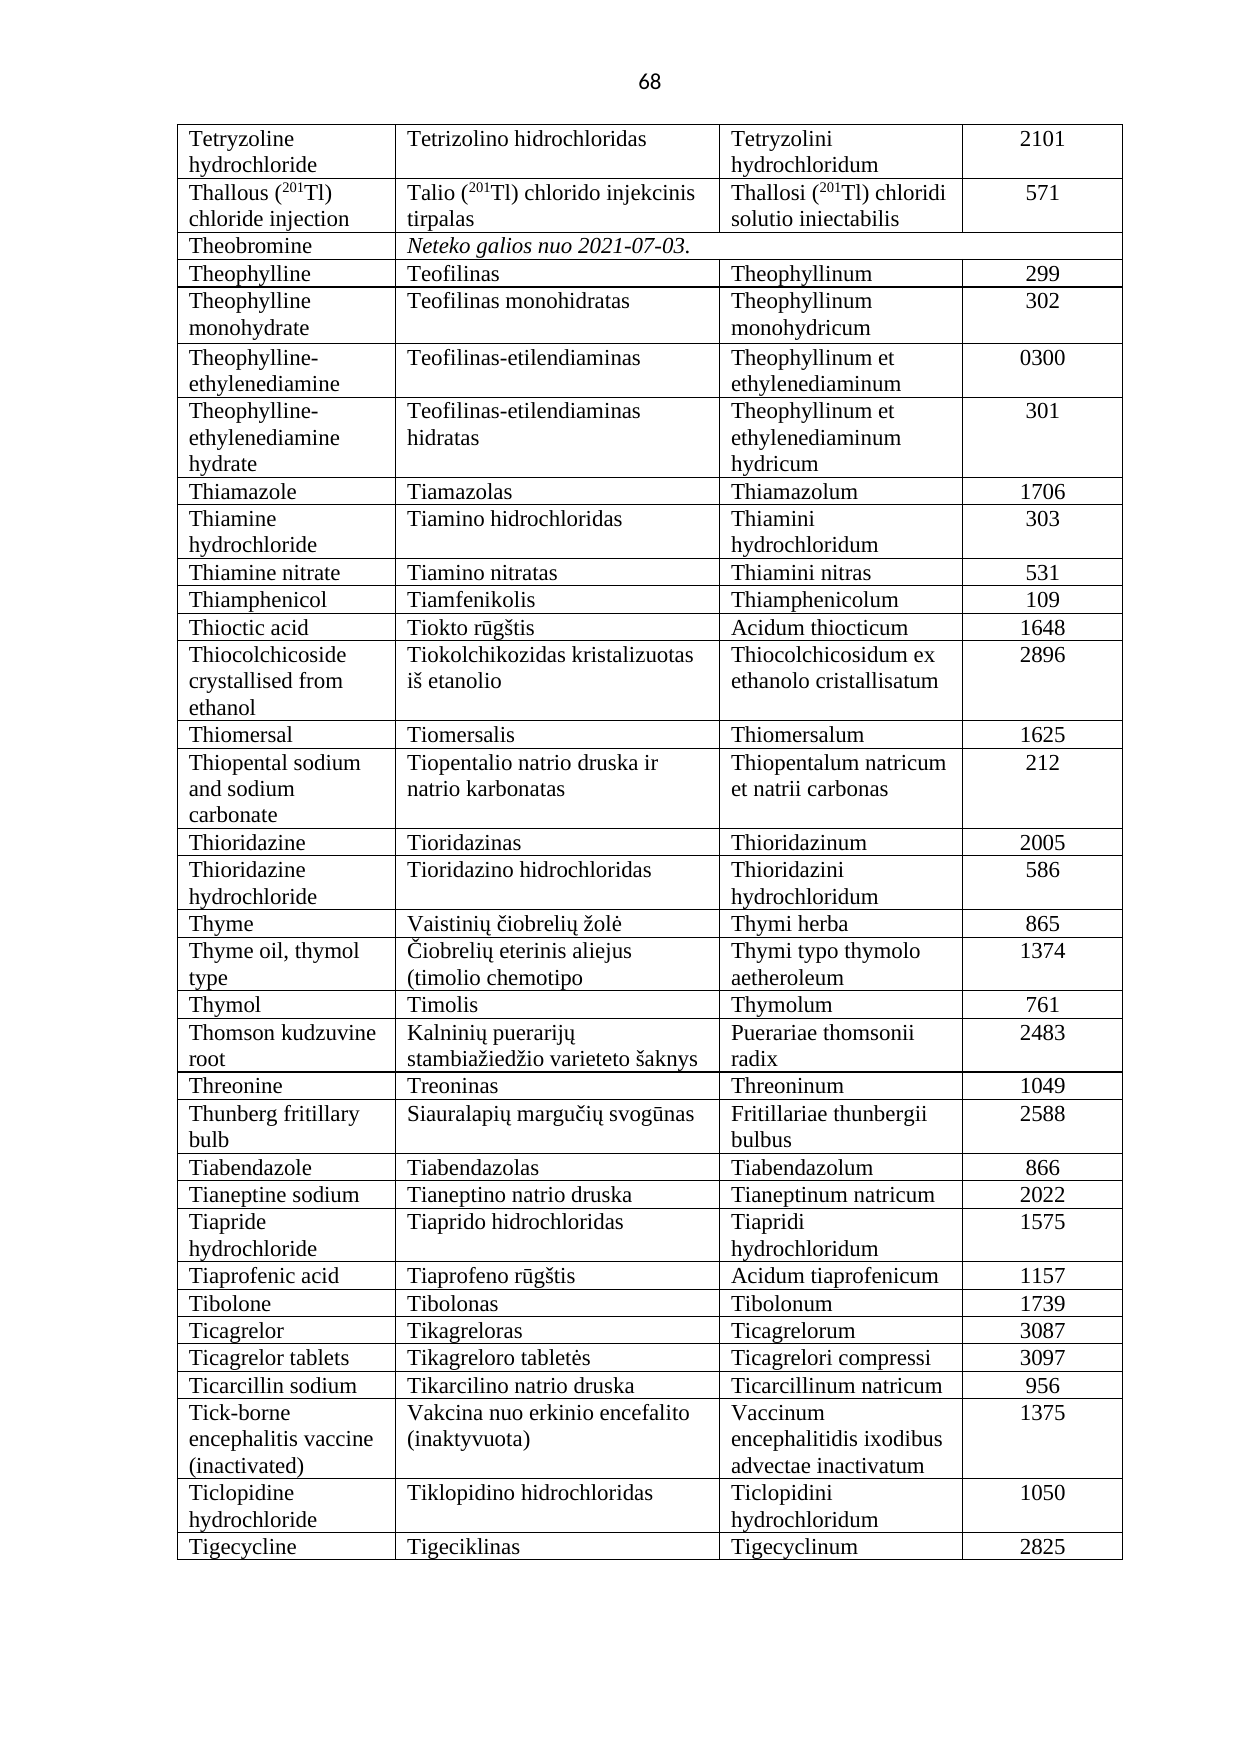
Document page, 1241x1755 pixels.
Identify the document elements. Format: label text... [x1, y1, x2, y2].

table_cell Thunberg fritillary bulb [178, 1100, 395, 1153]
table_cell 1706 [963, 478, 1122, 504]
table_cell Thiomersal [178, 721, 395, 747]
table_cell 2896 [963, 641, 1122, 720]
table_cell Ticagrelor tablets [178, 1344, 395, 1371]
table_cell Tetrizolino hidrochloridas [396, 125, 719, 178]
table_cell Tiaprofeno rūgštis [396, 1262, 719, 1288]
table_cell Čiobrelių eterinis aliejus (timolio chemotipo [396, 938, 719, 990]
table_cell Threonine [178, 1073, 395, 1099]
table_cell Tianeptinum natricum [720, 1181, 962, 1207]
table_cell Thiamphenicol [178, 586, 395, 613]
table_cell Thiamine nitrate [178, 559, 395, 585]
table_cell Thymi typo thymolo aetheroleum [720, 938, 962, 990]
table_cell Acidum thiocticum [720, 614, 962, 640]
table_cell Tetryzolini hydrochloridum [720, 125, 962, 178]
table_cell Ticagrelor [178, 1317, 395, 1343]
table_cell Thymol [178, 991, 395, 1018]
table_cell 1648 [963, 614, 1122, 640]
table_cell Thiamini hydrochloridum [720, 505, 962, 558]
table_cell 302 [963, 288, 1122, 343]
table_cell 866 [963, 1154, 1122, 1180]
table_cell Thiomersalum [720, 721, 962, 747]
table_cell Thymolum [720, 991, 962, 1018]
table_cell Thallosi (201Tl) chloridi solutio iniectabilis [720, 179, 962, 232]
table_cell Fritillariae thunbergii bulbus [720, 1100, 962, 1153]
table_cell Tiamino nitratas [396, 559, 719, 585]
table_cell Tiklopidino hidrochloridas [396, 1479, 719, 1532]
table_cell 299 [963, 260, 1122, 286]
table_cell Tiokto rūgštis [396, 614, 719, 640]
table_cell Thomson kudzuvine root [178, 1019, 395, 1071]
table_cell Talio (201Tl) chlorido injekcinis tirpalas [396, 179, 719, 232]
table_cell Thiamphenicolum [720, 586, 962, 613]
table_cell 761 [963, 991, 1122, 1018]
table_cell Vaccinum encephalitidis ixodibus advectae inactivatum [720, 1399, 962, 1478]
table_cell 2022 [963, 1181, 1122, 1207]
table_cell 1049 [963, 1073, 1122, 1099]
table_cell Ticarcillinum natricum [720, 1372, 962, 1398]
table_cell Treoninas [396, 1073, 719, 1099]
table_cell 212 [963, 749, 1122, 828]
table_cell Thyme [178, 910, 395, 937]
table_cell 1050 [963, 1479, 1122, 1532]
table_cell Thiamazolum [720, 478, 962, 504]
table_cell Thallous (201Tl) chloride injection [178, 179, 395, 232]
table_cell Theophyllinum monohydricum [720, 288, 962, 343]
table_cell 303 [963, 505, 1122, 558]
table_cell Thiopental sodium and sodium carbonate [178, 749, 395, 828]
table_cell 2483 [963, 1019, 1122, 1071]
table_cell Vaistinių čiobrelių žolė [396, 910, 719, 937]
table_cell 109 [963, 586, 1122, 613]
table_cell Theophyllinum [720, 260, 962, 286]
table_cell Ticagrelori compressi [720, 1344, 962, 1371]
table_cell Theophylline monohydrate [178, 288, 395, 343]
table_cell 1157 [963, 1262, 1122, 1288]
table_cell 1375 [963, 1399, 1122, 1478]
table_cell Ticlopidine hydrochloride [178, 1479, 395, 1532]
table_cell Tiamino hidrochloridas [396, 505, 719, 558]
table_cell 586 [963, 856, 1122, 909]
table_cell Theophyllinum et ethylenediaminum hydricum [720, 398, 962, 477]
table_cell Theophylline-ethylenediamine [178, 344, 395, 397]
table_cell 2101 [963, 125, 1122, 178]
table_cell Tiaprido hidrochloridas [396, 1209, 719, 1261]
table_cell 301 [963, 398, 1122, 477]
table_cell 531 [963, 559, 1122, 585]
table_cell Tibolonas [396, 1290, 719, 1316]
table_cell Teofilinas monohidratas [396, 288, 719, 343]
table_cell 2005 [963, 829, 1122, 855]
table_cell Tiaprofenic acid [178, 1262, 395, 1288]
table_cell 1625 [963, 721, 1122, 747]
table_cell Timolis [396, 991, 719, 1018]
table_cell Tiamazolas [396, 478, 719, 504]
table_cell Thioridazine [178, 829, 395, 855]
table_cell Thiocolchicosidum ex ethanolo cristallisatum [720, 641, 962, 720]
table_cell Thioridazinum [720, 829, 962, 855]
table_cell Thyme oil, thymol type [178, 938, 395, 990]
table_cell Ticlopidini hydrochloridum [720, 1479, 962, 1532]
table_cell Tioridazinas [396, 829, 719, 855]
table_cell 1374 [963, 938, 1122, 990]
table_cell Tigecyclinum [720, 1533, 962, 1559]
table_cell 956 [963, 1372, 1122, 1398]
table_cell Tiamfenikolis [396, 586, 719, 613]
table_cell Tiabendazolum [720, 1154, 962, 1180]
table_cell Tigeciklinas [396, 1533, 719, 1559]
table_cell Tiabendazolas [396, 1154, 719, 1180]
table_cell 0300 [963, 344, 1122, 397]
table_cell Acidum tiaprofenicum [720, 1262, 962, 1288]
table_cell Thiopentalum natricum et natrii carbonas [720, 749, 962, 828]
table_cell Neteko galios nuo 2021-07-03. [396, 233, 1122, 259]
table_cell Tigecycline [178, 1533, 395, 1559]
table_cell Teofilinas-etilendiaminas [396, 344, 719, 397]
table_cell Theophylline-ethylenediamine hydrate [178, 398, 395, 477]
table_cell Thymi herba [720, 910, 962, 937]
table_cell Tiopentalio natrio druska ir natrio karbonatas [396, 749, 719, 828]
table_cell Tiapridi hydrochloridum [720, 1209, 962, 1261]
table_cell Thioridazine hydrochloride [178, 856, 395, 909]
table_cell Tikarcilino natrio druska [396, 1372, 719, 1398]
table_cell Tiomersalis [396, 721, 719, 747]
table_cell Tiapride hydrochloride [178, 1209, 395, 1261]
table_cell Ticagrelorum [720, 1317, 962, 1343]
table_cell Thiamazole [178, 478, 395, 504]
table_cell Tibolone [178, 1290, 395, 1316]
table_cell Siauralapių margučių svogūnas [396, 1100, 719, 1153]
table_cell 1575 [963, 1209, 1122, 1261]
table_cell Thiocolchicoside crystallised from ethanol [178, 641, 395, 720]
table_cell Threoninum [720, 1073, 962, 1099]
table_cell 571 [963, 179, 1122, 232]
table_cell Tianeptino natrio druska [396, 1181, 719, 1207]
table_cell 1739 [963, 1290, 1122, 1316]
table_cell Thiamini nitras [720, 559, 962, 585]
table_cell Teofilinas [396, 260, 719, 286]
table_cell Theophylline [178, 260, 395, 286]
table_cell Ticarcillin sodium [178, 1372, 395, 1398]
table_cell Puerariae thomsonii radix [720, 1019, 962, 1071]
table_cell 3087 [963, 1317, 1122, 1343]
table_cell Tianeptine sodium [178, 1181, 395, 1207]
table_cell Theophyllinum et ethylenediaminum [720, 344, 962, 397]
table_cell Tick-borne encephalitis vaccine (inactivated) [178, 1399, 395, 1478]
table_cell 3097 [963, 1344, 1122, 1371]
table_cell Thioctic acid [178, 614, 395, 640]
table_cell Tiabendazole [178, 1154, 395, 1180]
table_cell Kalninių puerarijų stambiažiedžio varieteto šaknys [396, 1019, 719, 1071]
table_cell 2588 [963, 1100, 1122, 1153]
table_cell 865 [963, 910, 1122, 937]
table_cell Thioridazini hydrochloridum [720, 856, 962, 909]
table_cell Vakcina nuo erkinio encefalito (inaktyvuota) [396, 1399, 719, 1478]
table_cell Teofilinas-etilendiaminas hidratas [396, 398, 719, 477]
table_cell Tibolonum [720, 1290, 962, 1316]
table_cell Tiokolchikozidas kristalizuotas iš etanolio [396, 641, 719, 720]
table_cell Tikagreloro tabletės [396, 1344, 719, 1371]
table_cell Tetryzoline hydrochloride [178, 125, 395, 178]
table_cell Theobromine [178, 233, 395, 259]
table_cell Thiamine hydrochloride [178, 505, 395, 558]
table_cell 2825 [963, 1533, 1122, 1559]
table_cell Tioridazino hidrochloridas [396, 856, 719, 909]
table_cell Tikagreloras [396, 1317, 719, 1343]
